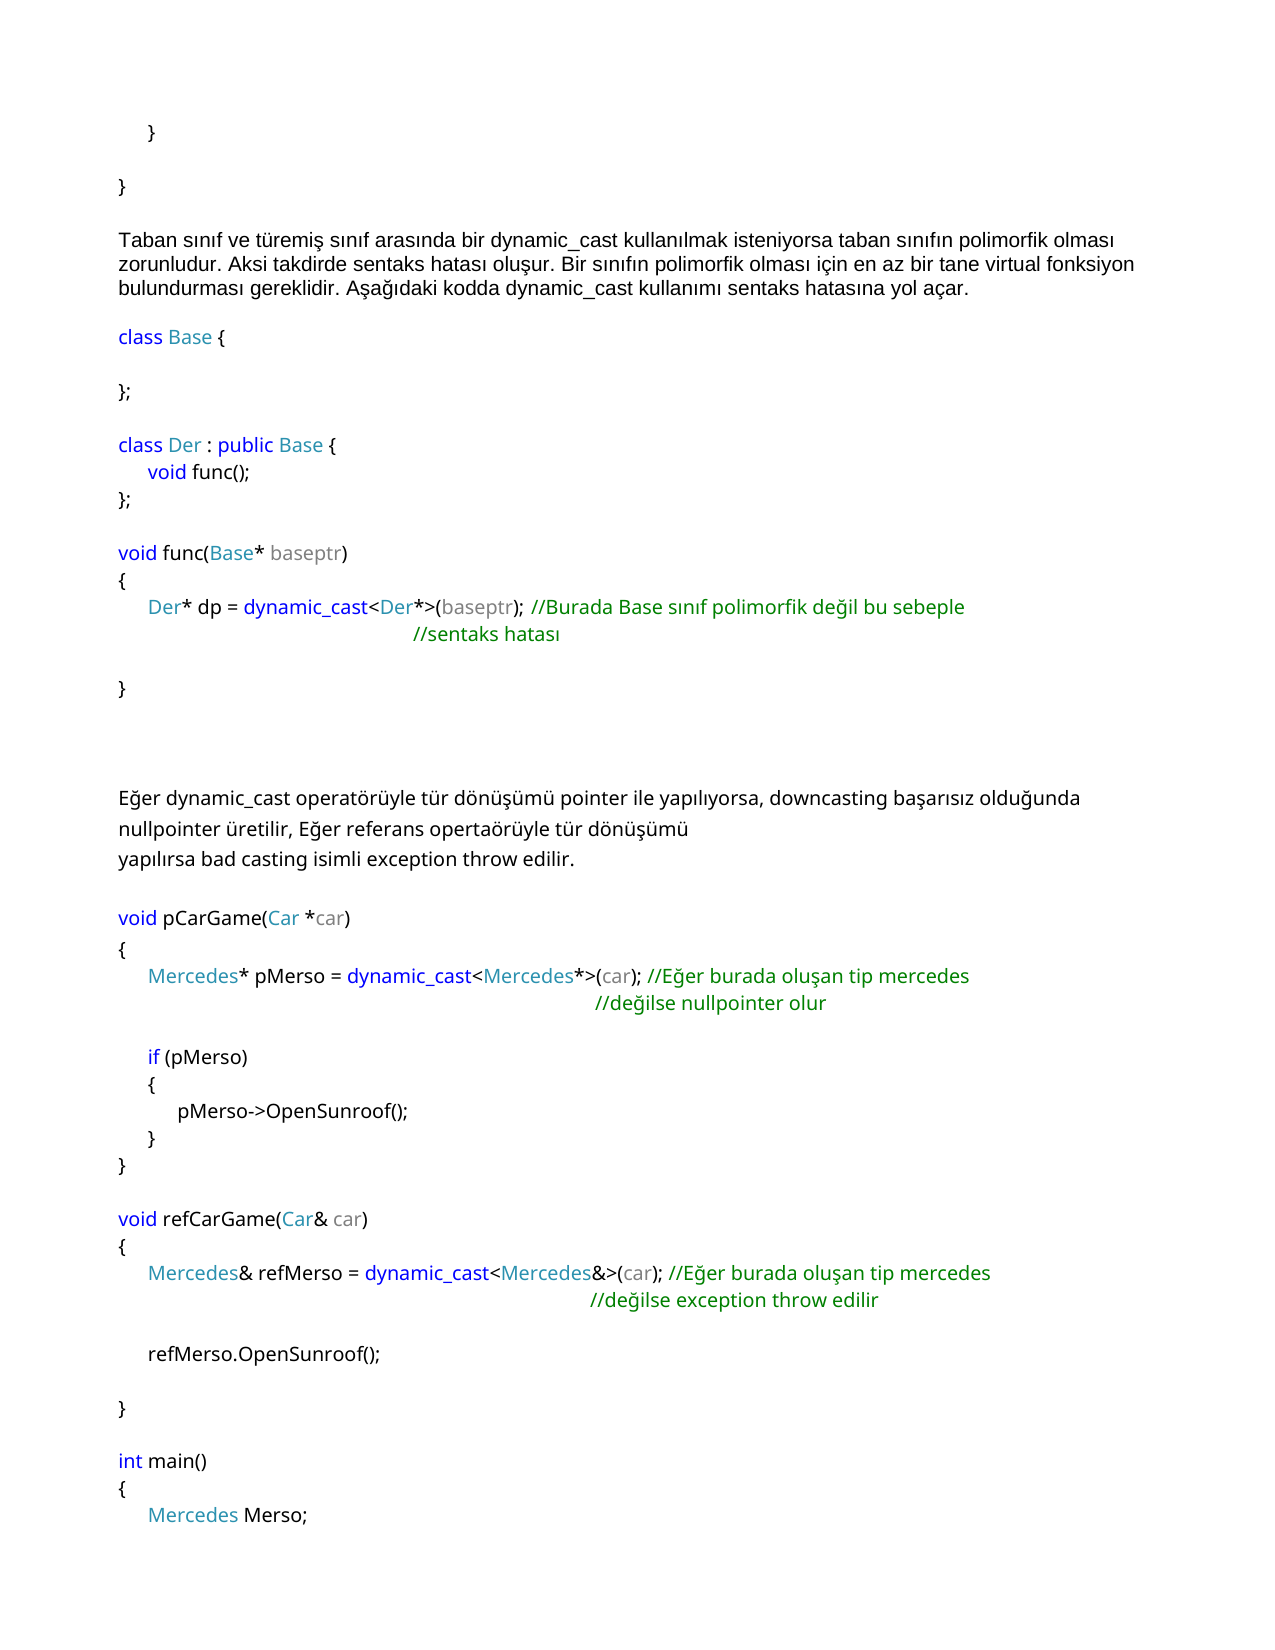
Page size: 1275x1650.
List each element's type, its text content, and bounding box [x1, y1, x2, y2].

text } [118, 1151, 1157, 1178]
text refMerso.OpenSunroof(); [118, 1340, 1157, 1367]
text int main() [118, 1448, 1157, 1475]
text } [118, 1124, 1157, 1151]
text Der* dp = dynamic_cast<Der*>(baseptr); //Burada Base sınıf polimorfik değil bu sebeple //sentaks hatası [118, 593, 1157, 647]
text { [118, 1070, 1157, 1097]
text pMerso->OpenSunroof(); [118, 1097, 1157, 1124]
text yapılırsa bad casting isimli exception throw edilir. [118, 846, 1157, 873]
text } [118, 118, 1157, 145]
text Eğer dynamic_cast operatörüyle tür dönüşümü pointer ile yapılıyorsa, downcasting başarısız olduğunda nullpointer üretilir, Eğer referans opertaörüyle tür dönüşümü [118, 784, 1157, 842]
text Mercedes* pMerso = dynamic_cast<Mercedes*>(car); //Eğer burada oluşan tip mercedes //değilse nullpointer olur [118, 962, 1157, 1016]
text Mercedes Merso; [118, 1502, 1157, 1529]
text { [118, 1475, 1157, 1502]
text { [118, 566, 1157, 593]
text class Base { [118, 324, 1157, 351]
text class Der : public Base { [118, 432, 1157, 458]
text }; [118, 486, 1157, 512]
text void refCarGame(Car& car) [118, 1205, 1157, 1232]
text } [118, 1394, 1157, 1421]
text void pCarGame(Car *car) [118, 904, 1157, 931]
text } [118, 172, 1157, 199]
text { [118, 1232, 1157, 1259]
text }; [118, 378, 1157, 404]
text if (pMerso) [118, 1043, 1157, 1070]
text } [118, 674, 1157, 701]
text void func(Base* baseptr) [118, 539, 1157, 566]
text { [118, 935, 1157, 962]
text Taban sınıf ve türemiş sınıf arasında bir dynamic_cast kullanılmak isteniyorsa taban sınıfın polimorfik olması zorunludur. Aksi takdirde sentaks hatası oluşur. Bir sınıfın polimorfik olması için en az bir tane virtual fonksiyon bulundurması gereklidir. Aşağıdaki kodda dynamic_cast kullanımı sentaks hatasına yol açar. [118, 228, 1157, 300]
text Mercedes& refMerso = dynamic_cast<Mercedes&>(car); //Eğer burada oluşan tip mercedes //değilse exception throw edilir [118, 1259, 1157, 1313]
text void func(); [118, 458, 1157, 486]
